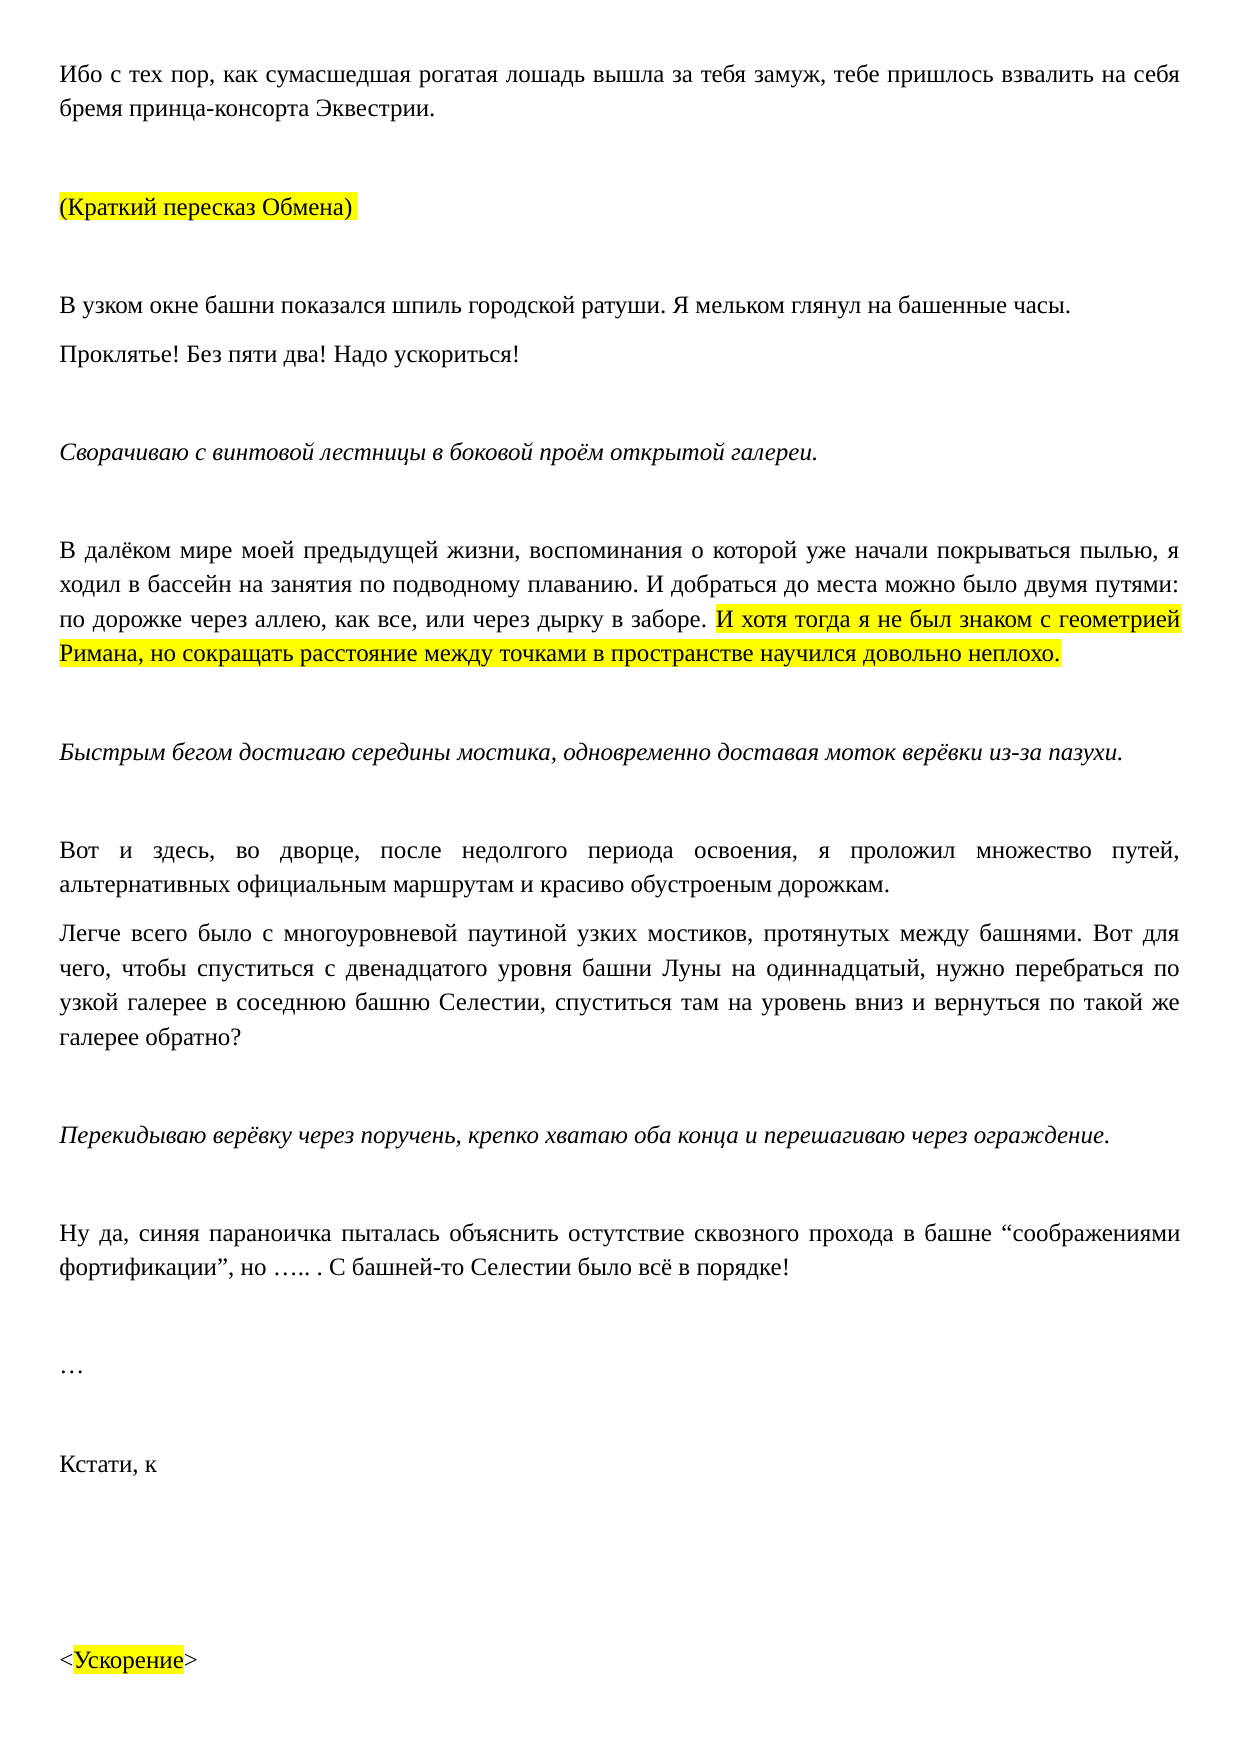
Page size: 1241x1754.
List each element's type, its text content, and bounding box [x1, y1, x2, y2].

text Ну да, синяя параноичка пыталась объяснить остутствие сквозного прохода в башне “соображениями фортификации”, но ….. . С башней-то Селестии было всё в порядке! [59, 1218, 1181, 1281]
text Перекидываю верёвку через поручень, крепко хватаю оба конца и перешагиваю через ограждение. [59, 1120, 1181, 1149]
text В далёком мире моей предыдущей жизни, воспоминания о которой уже начали покрываться пылью, я ходил в бассейн на занятия по подводному плаванию. И добраться до места можно было двумя путями: по дорожке через аллею, как все, или через дырку в заборе. И хотя тогда я не был знаком с геометрией Римана, но сокращать расстояние между точками в пространстве научился довольно неплохо. [59, 535, 1181, 667]
text <Ускорение> [59, 1645, 1181, 1674]
text Кстати, к [59, 1449, 1181, 1477]
text Вот и здесь, во дворце, после недолгого периода освоения, я проложил множество путей, альтернативных официальным маршрутам и красиво обустроеным дорожкам. [59, 835, 1181, 898]
text Ибо с тех пор, как сумасшедшая рогатая лошадь вышла за тебя замуж, тебе пришлось взвалить на себя бремя принца-консорта Эквестрии. [59, 59, 1181, 122]
text … [59, 1351, 1181, 1379]
text Сворачиваю с винтовой лестницы в боковой проём открытой галереи. [59, 437, 1181, 466]
text В узком окне башни показался шпиль городской ратуши. Я мельком глянул на башенные часы. [59, 290, 1181, 318]
text Проклятье! Без пяти два! Надо ускориться! [59, 339, 1181, 368]
text (Краткий пересказ Обмена) [59, 192, 1181, 220]
text Легче всего было с многоуровневой паутиной узких мостиков, протянутых между башнями. Вот для чего, чтобы спуститься с двенадцатого уровня башни Луны на одиннадцатый, нужно перебраться по узкой галерее в соседнюю башню Селестии, спуститься там на уровень вниз и вернуться по такой же галерее обратно? [59, 918, 1181, 1051]
text Быстрым бегом достигаю середины мостика, одновременно доставая моток верёвки из-за пазухи. [59, 737, 1181, 765]
